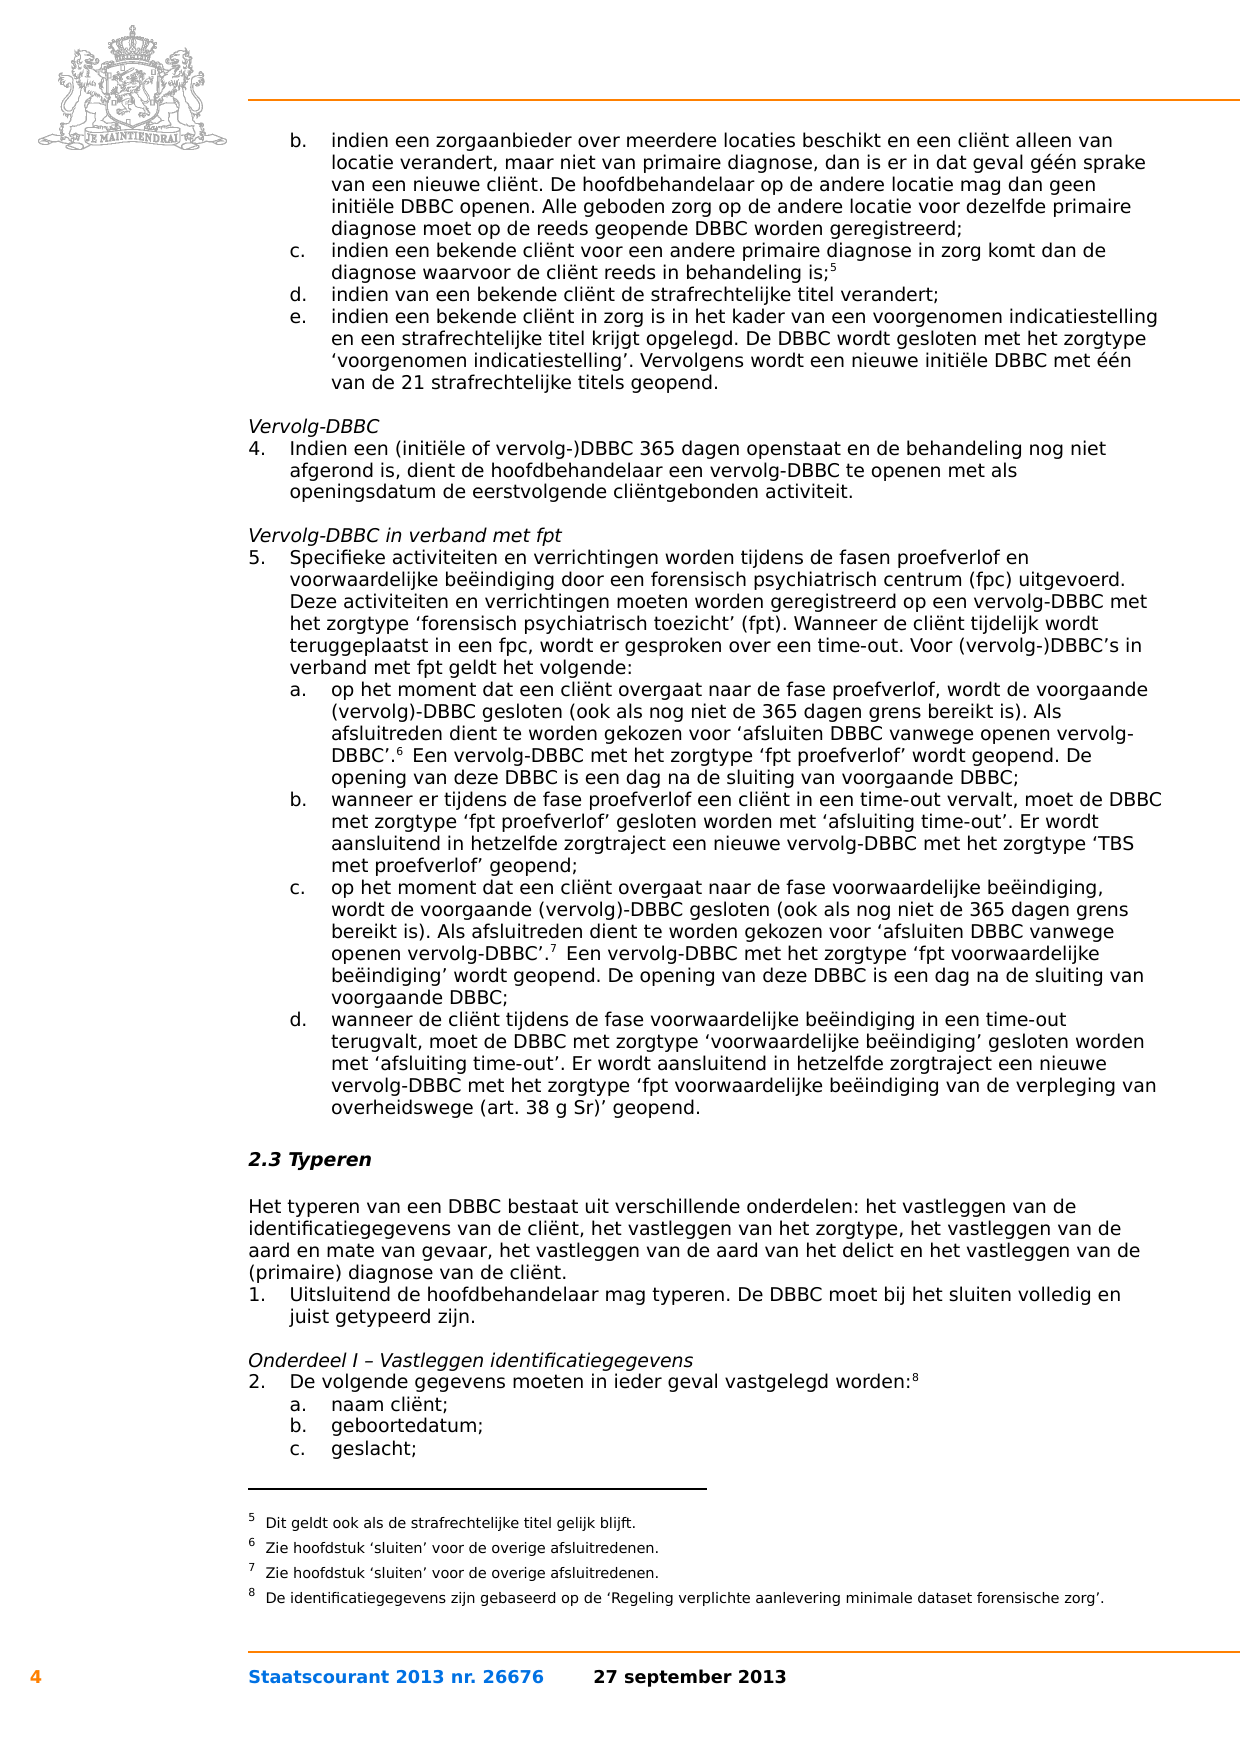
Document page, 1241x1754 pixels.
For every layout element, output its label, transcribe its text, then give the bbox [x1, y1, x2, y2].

text 1. Uitsluitend de hoofdbehandelaar mag typeren. De DBBC moet bij het sluiten volledig en juist getypeerd zijn. [248, 1284, 1163, 1328]
subtitle Onderdeel I – Vastleggen identificatiegegevens [248, 1349, 1163, 1371]
text Zie hoofdstuk ‘sluiten’ voor de overige afsluitredenen. [248, 1561, 1163, 1583]
text 2. De volgende gegevens moeten in ieder geval vastgelegd worden: [248, 1371, 1163, 1393]
text d. wanneer de cliënt tijdens de fase voorwaardelijke beëindiging in een time-out terugvalt, moet de DBBC met zorgtype ‘voorwaardelijke beëindiging’ gesloten worden met ‘afsluiting time-out’. Er wordt aansluitend in hetzelfde zorgtraject een nieuwe vervolg-DBBC met het zorgtype ‘fpt voorwaardelijke beëindiging van de verpleging van overheidswege (art. 38 g Sr)’ geopend. [289, 1009, 1163, 1119]
text b. indien een zorgaanbieder over meerdere locaties beschikt en een cliënt alleen van locatie verandert, maar niet van primaire diagnose, dan is er in dat geval géén sprake van een nieuwe cliënt. De hoofdbehandelaar op de andere locatie mag dan geen initiële DBBC openen. Alle geboden zorg op de andere locatie voor dezelfde primaire diagnose moet op de reeds geopende DBBC worden geregistreerd; [289, 130, 1163, 240]
subtitle Vervolg-DBBC [248, 416, 1163, 437]
text 4. Indien een (initiële of vervolg-)DBBC 365 dagen openstaat en de behandeling nog niet afgerond is, dient de hoofdbehandelaar een vervolg-DBBC te openen met als openingsdatum de eerstvolgende cliëntgebonden activiteit. [248, 437, 1163, 503]
text c. op het moment dat een cliënt overgaat naar de fase voorwaardelijke beëindiging, wordt de voorgaande (vervolg)-DBBC gesloten (ook als nog niet de 365 dagen grens bereikt is). Als afsluitreden dient te worden gekozen voor ‘afsluiten DBBC vanwege openen vervolg-DBBC’. Een vervolg-DBBC met het zorgtype ‘fpt voorwaardelijke beëindiging’ wordt geopend. De opening van deze DBBC is een dag na de sluiting van voorgaande DBBC; [289, 877, 1163, 1009]
text De identificatiegegevens zijn gebaseerd op de ‘Regeling verplichte aanlevering minimale dataset forensische zorg’. [248, 1586, 1163, 1608]
text 5. Specifieke activiteiten en verrichtingen worden tijdens de fasen proefverlof en voorwaardelijke beëindiging door een forensisch psychiatrisch centrum (fpc) uitgevoerd. Deze activiteiten en verrichtingen moeten worden geregistreerd op een vervolg-DBBC met het zorgtype ‘forensisch psychiatrisch toezicht’ (fpt). Wanneer de cliënt tijdelijk wordt teruggeplaatst in een fpc, wordt er gesproken over een time-out. Voor (vervolg-)DBBC’s in verband met fpt geldt het volgende: [248, 547, 1163, 679]
text b. geboortedatum; [289, 1415, 1163, 1437]
text c. geslacht; [289, 1437, 1163, 1459]
text a. op het moment dat een cliënt overgaat naar de fase proefverlof, wordt de voorgaande (vervolg)-DBBC gesloten (ook als nog niet de 365 dagen grens bereikt is). Als afsluitreden dient te worden gekozen voor ‘afsluiten DBBC vanwege openen vervolg-DBBC’. Een vervolg-DBBC met het zorgtype ‘fpt proefverlof’ wordt geopend. De opening van deze DBBC is een dag na de sluiting van voorgaande DBBC; [289, 679, 1163, 789]
text c. indien een bekende cliënt voor een andere primaire diagnose in zorg komt dan de diagnose waarvoor de cliënt reeds in behandeling is; [289, 240, 1163, 284]
picture [38, 25, 227, 150]
subtitle 2.3 Typeren [248, 1149, 1163, 1171]
text Het typeren van een DBBC bestaat uit verschillende onderdelen: het vastleggen van de identificatiegegevens van de cliënt, het vastleggen van het zorgtype, het vastleggen van de aard en mate van gevaar, het vastleggen van de aard van het delict en het vastleggen van de (primaire) diagnose van de cliënt. [248, 1196, 1163, 1284]
subtitle Vervolg-DBBC in verband met fpt [248, 525, 1163, 547]
text b. wanneer er tijdens de fase proefverlof een cliënt in een time-out vervalt, moet de DBBC met zorgtype ‘fpt proefverlof’ gesloten worden met ‘afsluiting time-out’. Er wordt aansluitend in hetzelfde zorgtraject een nieuwe vervolg-DBBC met het zorgtype ‘TBS met proefverlof’ geopend; [289, 789, 1163, 877]
text d. indien van een bekende cliënt de strafrechtelijke titel verandert; [289, 284, 1163, 306]
text Dit geldt ook als de strafrechtelijke titel gelijk blijft. [248, 1511, 1163, 1533]
text Zie hoofdstuk ‘sluiten’ voor de overige afsluitredenen. [248, 1536, 1163, 1558]
text a. naam cliënt; [289, 1393, 1163, 1415]
text e. indien een bekende cliënt in zorg is in het kader van een voorgenomen indicatiestelling en een strafrechtelijke titel krijgt opgelegd. De DBBC wordt gesloten met het zorgtype ‘voorgenomen indicatiestelling’. Vervolgens wordt een nieuwe initiële DBBC met één van de 21 strafrechtelijke titels geopend. [289, 306, 1163, 394]
